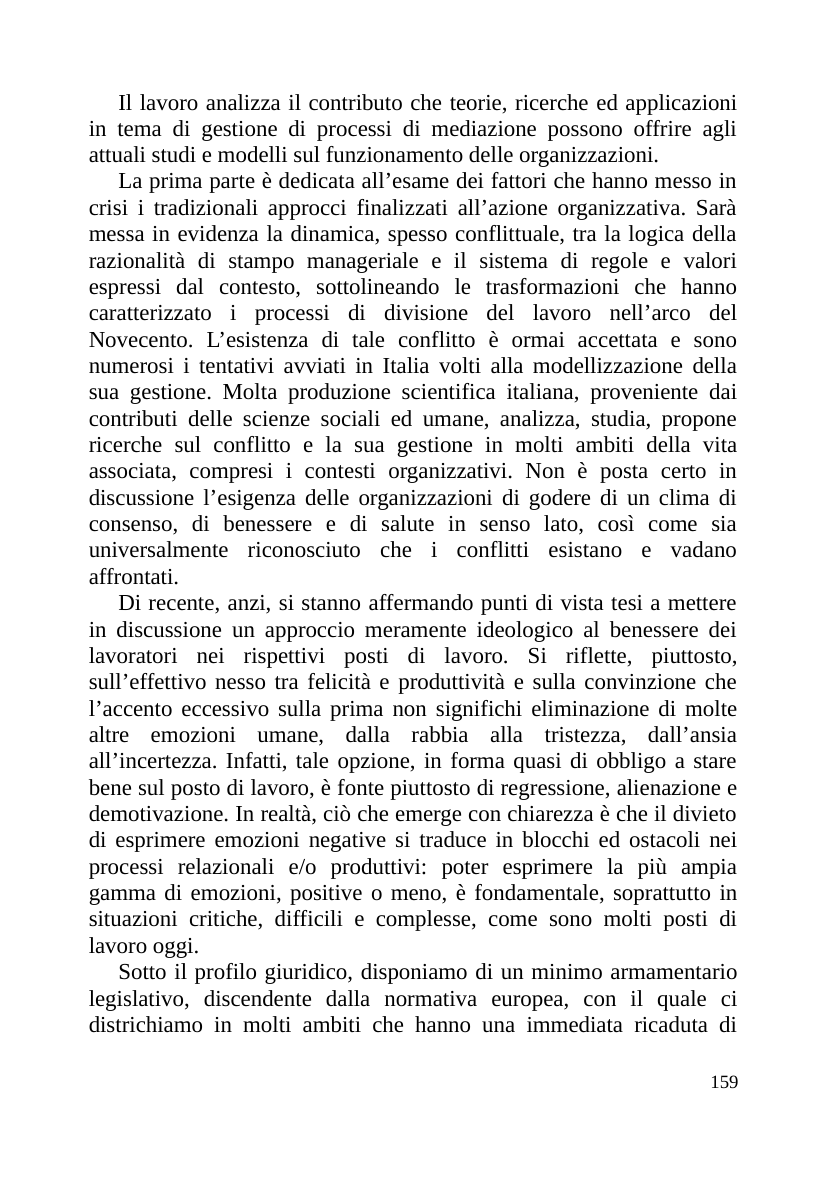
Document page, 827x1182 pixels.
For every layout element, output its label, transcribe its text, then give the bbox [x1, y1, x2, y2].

text La prima parte è dedicata all’esame dei fattori che hanno messo in crisi i tradizionali approcci finalizzati all’azione organizzativa. Sarà messa in evidenza la dinamica, spesso conflittuale, tra la logica della razionalità di stampo manageriale e il sistema di regole e valori espressi dal contesto, sottolineando le trasformazioni che hanno caratterizzato i processi di divisione del lavoro nell’arco del Novecento. L’esistenza di tale conflitto è ormai accettata e sono numerosi i tentativi avviati in Italia volti alla modellizzazione della sua gestione. Molta produzione scientifica italiana, proveniente dai contributi delle scienze sociali ed umane, analizza, studia, propone ricerche sul conflitto e la sua gestione in molti ambiti della vita associata, compresi i contesti organizzativi. Non è posta certo in discussione l’esigenza delle organizzazioni di godere di un clima di consenso, di benessere e di salute in senso lato, così come sia universalmente riconosciuto che i conflitti esistano e vadano affrontati. [88, 168, 738, 589]
text Di recente, anzi, si stanno affermando punti di vista tesi a mettere in discussione un approccio meramente ideologico al benessere dei lavoratori nei rispettivi posti di lavoro. Si riflette, piuttosto, sull’effettivo nesso tra felicità e produttività e sulla convinzione che l’accento eccessivo sulla prima non significhi eliminazione di molte altre emozioni umane, dalla rabbia alla tristezza, dall’ansia all’incertezza. Infatti, tale opzione, in forma quasi di obbligo a stare bene sul posto di lavoro, è fonte piuttosto di regressione, alienazione e demotivazione. In realtà, ciò che emerge con chiarezza è che il divieto di esprimere emozioni negative si traduce in blocchi ed ostacoli nei processi relazionali e/o produttivi: poter esprimere la più ampia gamma di emozioni, positive o meno, è fondamentale, soprattutto in situazioni critiche, difficili e complesse, come sono molti posti di lavoro oggi. [88, 589, 738, 958]
text Il lavoro analizza il contributo che teorie, ricerche ed applicazioni in tema di gestione di processi di mediazione possono offrire agli attuali studi e modelli sul funzionamento delle organizzazioni. [88, 88, 738, 168]
text Sotto il profilo giuridico, disponiamo di un minimo armamentario legislativo, discendente dalla normativa europea, con il quale ci districhiamo in molti ambiti che hanno una immediata ricaduta di [88, 958, 738, 1037]
